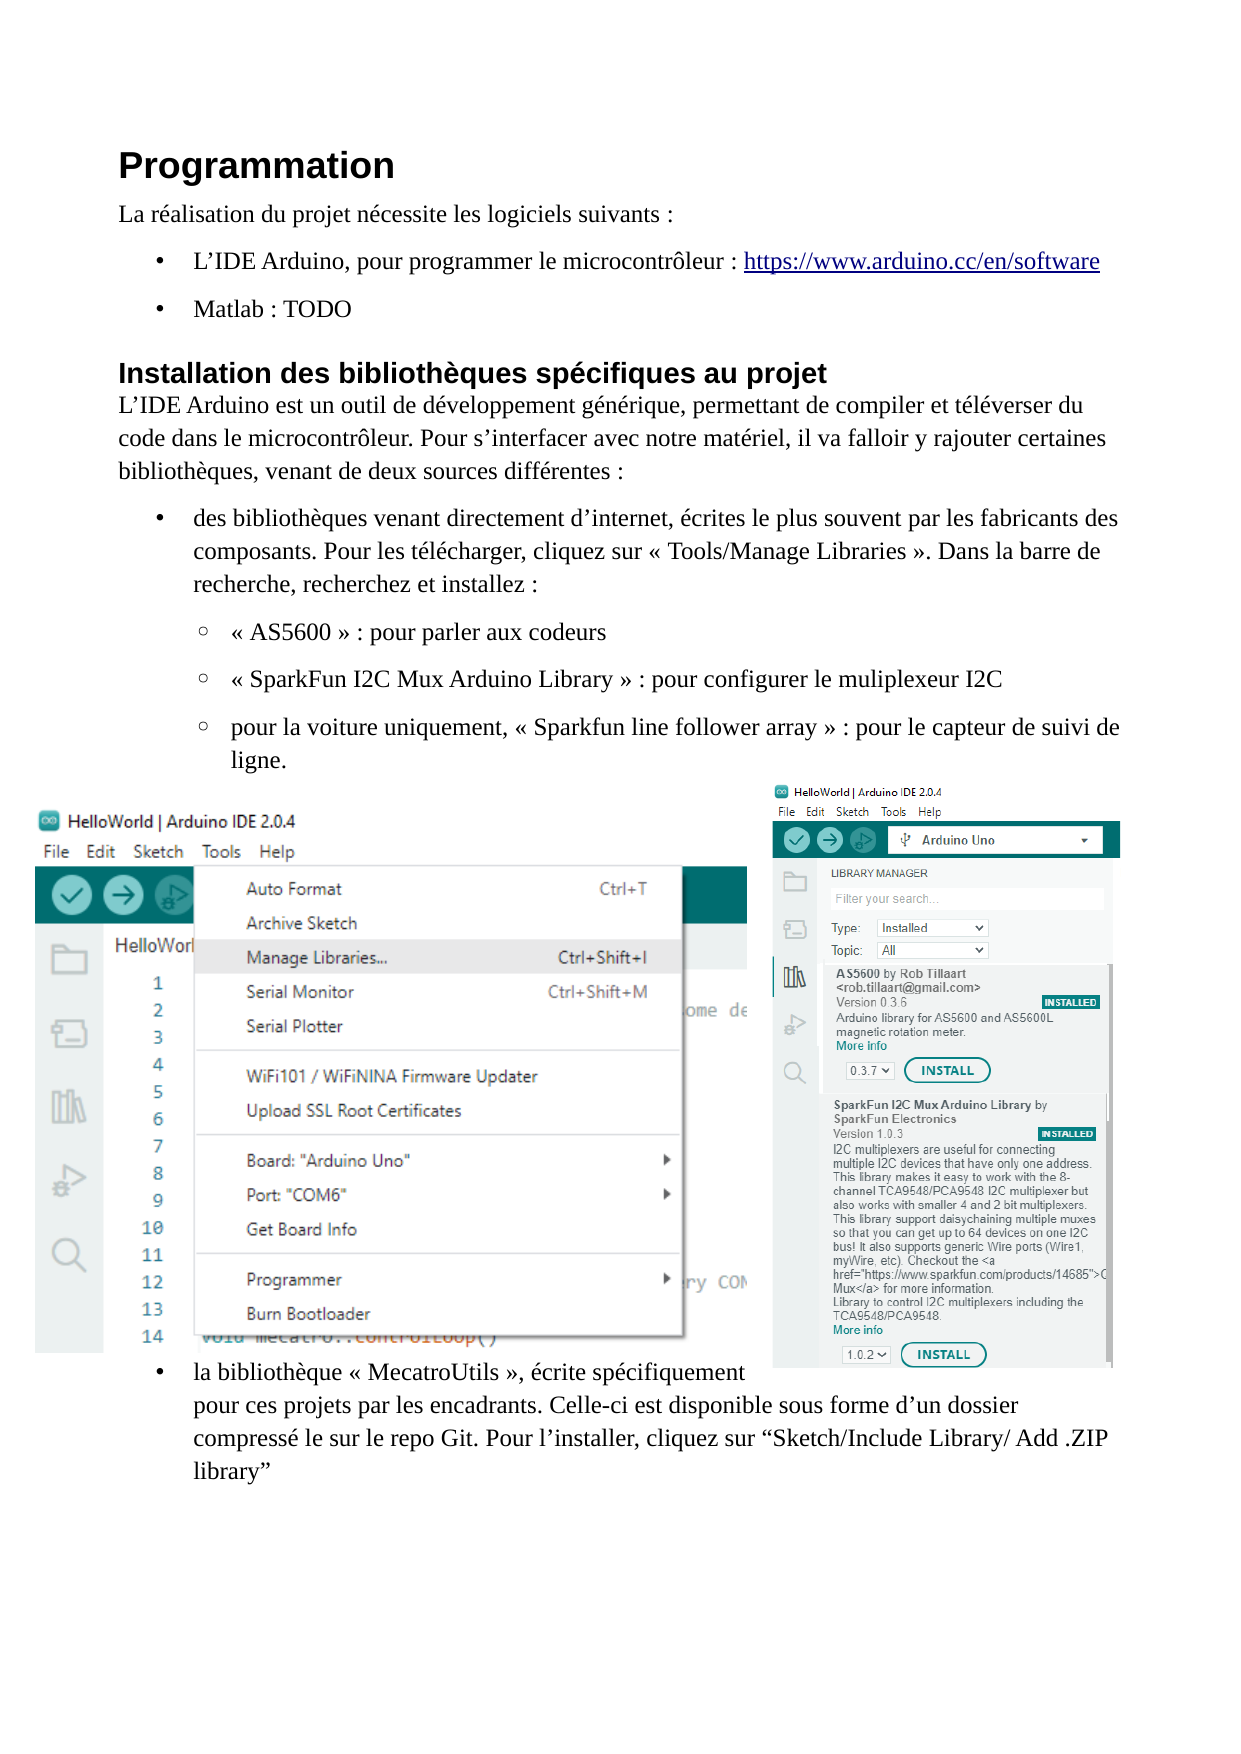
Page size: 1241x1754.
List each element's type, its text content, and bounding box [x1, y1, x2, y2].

list pour la voiture uniquement, « Sparkfun line follower array » : pour le capteur de suivi de ligne. [193, 712, 1122, 774]
subtitle Installation des bibliothèques spécifiques au projet [118, 356, 1122, 390]
text L’IDE Arduino est un outil de développement générique, permettant de compiler et téléverser du code dans le microcontrôleur. Pour s’interfacer avec notre matériel, il va falloir y rajouter certaines bibliothèques, venant de deux sources différentes : [118, 390, 1122, 484]
list des bibliothèques venant directement d’internet, écrites le plus souvent par les fabricants des composants. Pour les télécharger, cliquez sur « Tools/Manage Libraries ». Dans la barre de recherche, recherchez et installez : [156, 503, 1122, 598]
list L’IDE Arduino, pour programmer le microcontrôleur : https://www.arduino.cc/en/software [156, 246, 1122, 275]
list Matlab : TODO [156, 294, 1122, 323]
list « SparkFun I2C Mux Arduino Library » : pour configurer le muliplexeur I2C [193, 664, 1122, 693]
subtitle Programmation [118, 143, 1122, 186]
list la bibliothèque « MecatroUtils », écrite spécifiquement pour ces projets par les encadrants. Celle-ci est disponible sous forme d’un dossier compressé le sur le repo Git. Pour l’installer, cliquez sur “Sketch/Include Library/ Add .ZIP library” [156, 840, 1122, 1485]
list « AS5600 » : pour parler aux codeurs [193, 617, 1122, 646]
text La réalisation du projet nécessite les logiciels suivants : [118, 199, 1122, 227]
